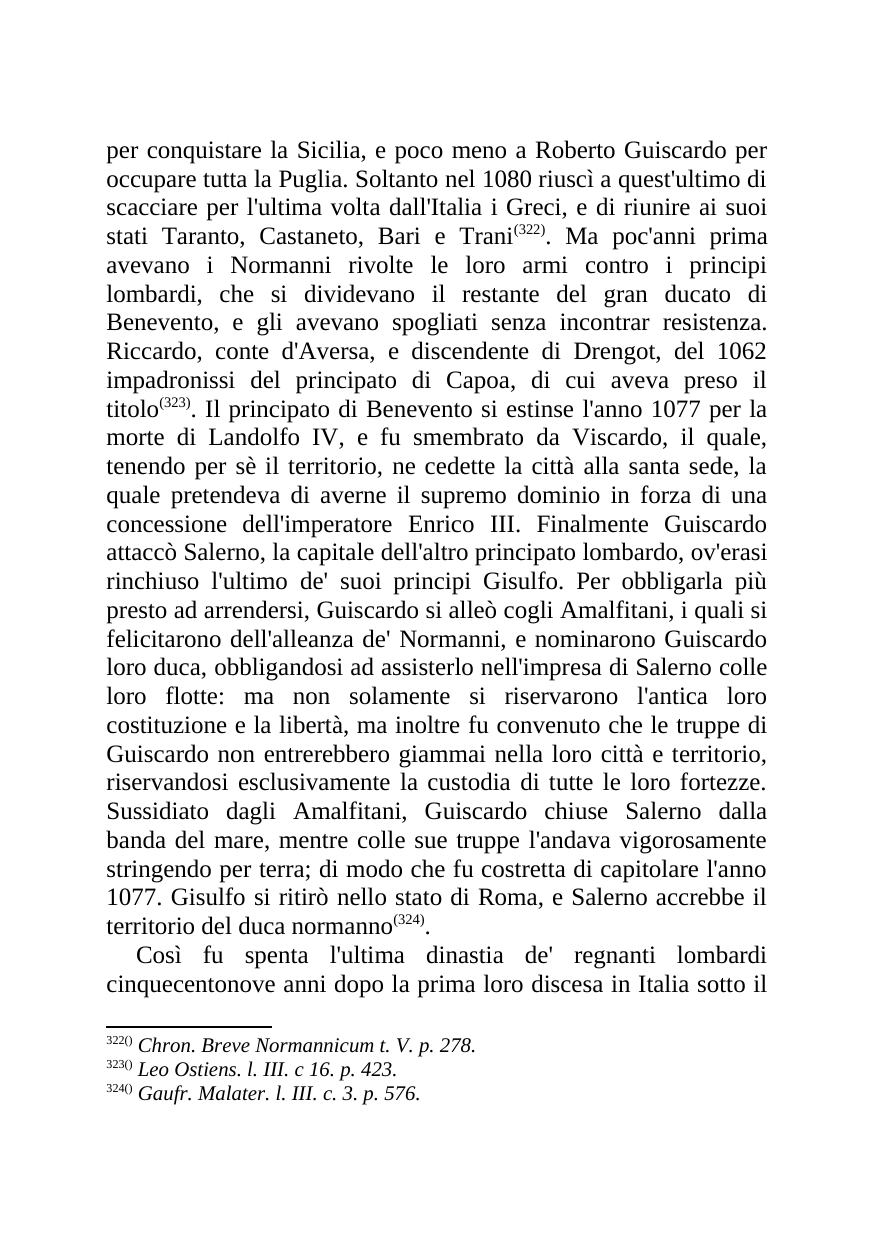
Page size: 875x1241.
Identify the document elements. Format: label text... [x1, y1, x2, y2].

text per conquistare la Sicilia, e poco meno a Roberto Guiscardo per occupare tutta la Puglia. Soltanto nel 1080 riuscì a quest'ultimo di scacciare per l'ultima volta dall'Italia i Greci, e di riunire ai suoi stati Taranto, Castaneto, Bari e Trani(). Ma poc'anni prima avevano i Normanni rivolte le loro armi contro i principi lombardi, che si dividevano il restante del gran ducato di Benevento, e gli avevano spogliati senza incontrar resistenza. Riccardo, conte d'Aversa, e discendente di Drengot, del 1062 impadronissi del principato di Capoa, di cui aveva preso il titolo(). Il principato di Benevento si estinse l'anno 1077 per la morte di Landolfo IV, e fu smembrato da Viscardo, il quale, tenendo per sè il territorio, ne cedette la città alla santa sede, la quale pretendeva di averne il supremo dominio in forza di una concessione dell'imperatore Enrico III. Finalmente Guiscardo attaccò Salerno, la capitale dell'altro principato lombardo, ov'erasi rinchiuso l'ultimo de' suoi principi Gisulfo. Per obbligarla più presto ad arrendersi, Guiscardo si alleò cogli Amalfitani, i quali si felicitarono dell'alleanza de' Normanni, e nominarono Guiscardo loro duca, obbligandosi ad assisterlo nell'impresa di Salerno colle loro flotte: ma non solamente si riservarono l'antica loro costituzione e la libertà, ma inoltre fu convenuto che le truppe di Guiscardo non entrerebbero giammai nella loro città e territorio, riservandosi esclusivamente la custodia di tutte le loro fortezze. Sussidiato dagli Amalfitani, Guiscardo chiuse Salerno dalla banda del mare, mentre colle sue truppe l'andava vigorosamente stringendo per terra; di modo che fu costretta di capitolare l'anno 1077. Gisulfo si ritirò nello stato di Roma, e Salerno accrebbe il territorio del duca normanno(). [106, 135, 768, 940]
text () Chron. Breve Normannicum t. V. p. 278. [106, 1033, 768, 1057]
text () Leo Ostiens. l. III. c 16. p. 423. [106, 1057, 768, 1081]
text Così fu spenta l'ultima dinastia de' regnanti lombardi cinquecentonove anni dopo la prima loro discesa in Italia sotto il [106, 940, 768, 997]
text () Gaufr. Malater. l. III. c. 3. p. 576. [106, 1081, 768, 1105]
